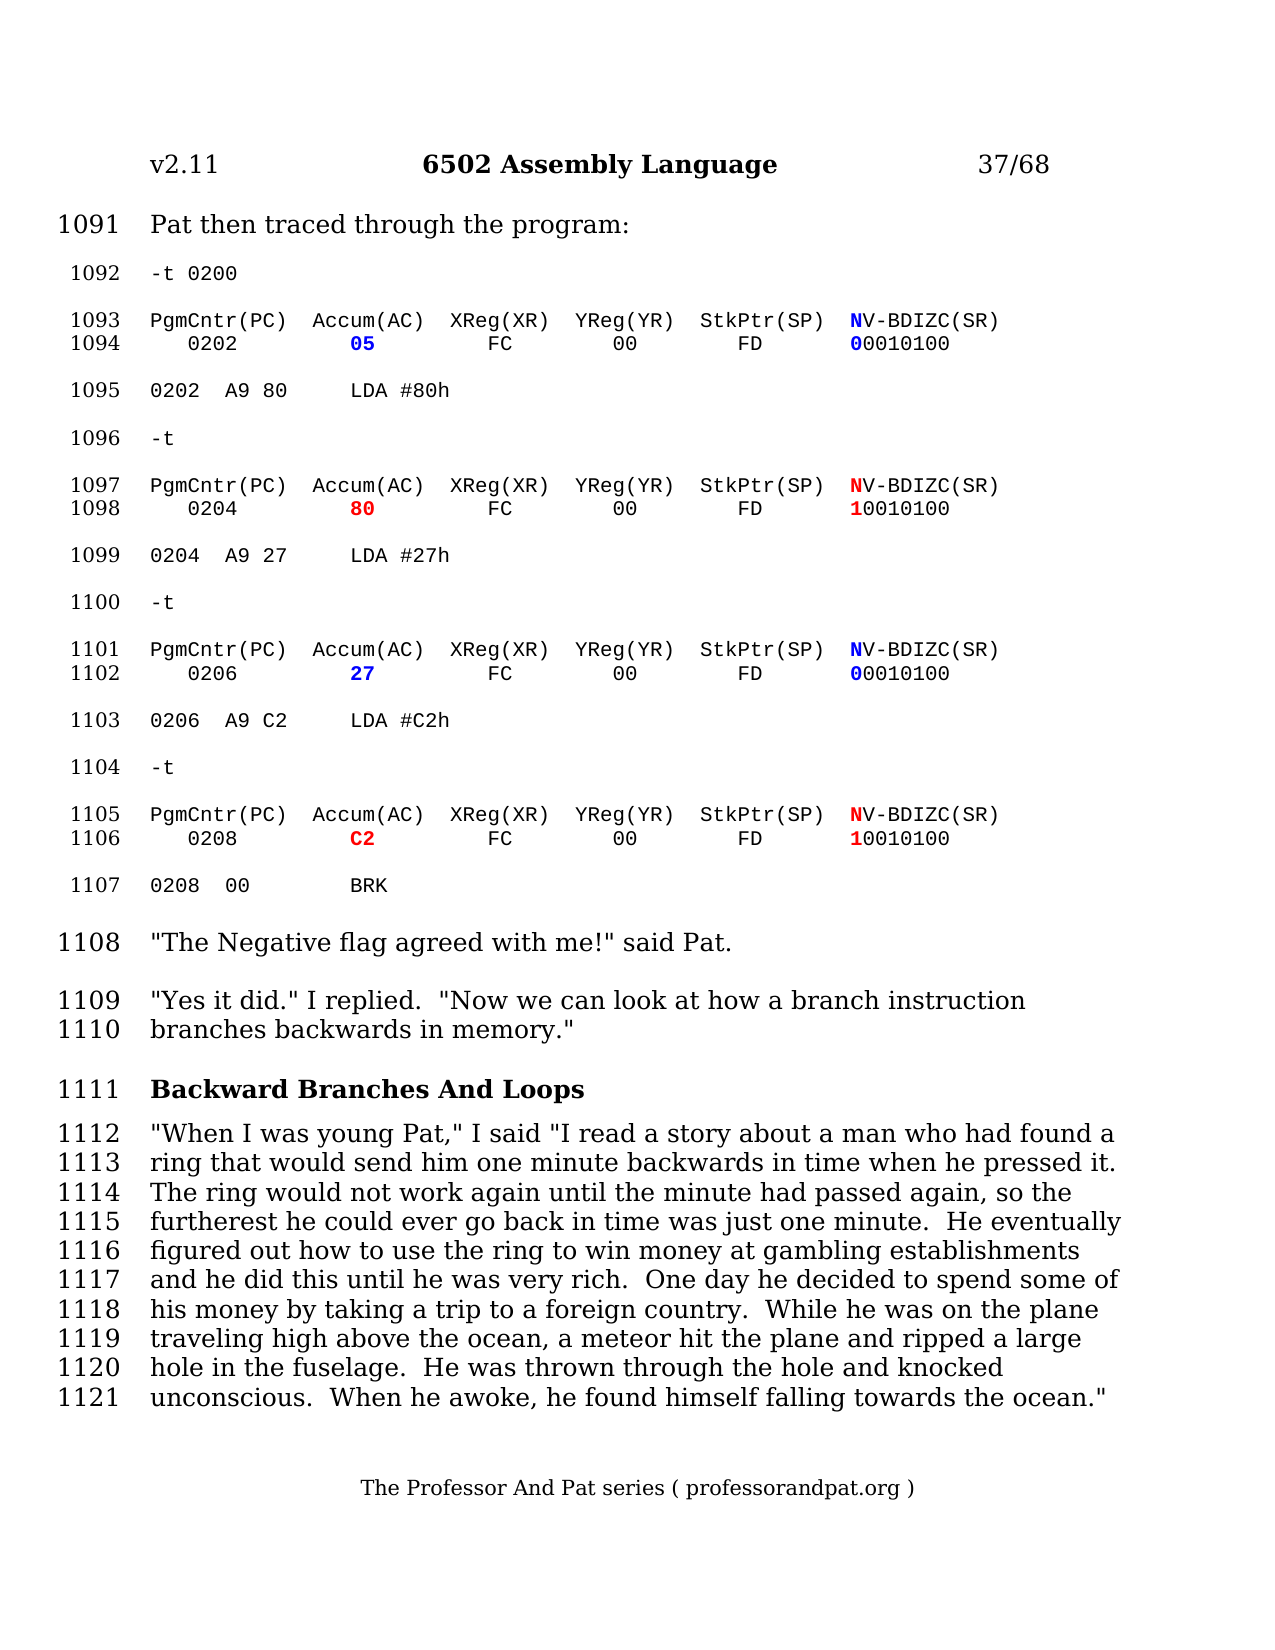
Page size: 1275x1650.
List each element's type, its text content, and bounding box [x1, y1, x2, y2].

text 0202 A9 80 LDA #80h [150, 381, 1125, 404]
text 0204 80 FC 00 FD 10010100 [150, 498, 1125, 522]
text Pat then traced through the program: [150, 210, 1125, 239]
text -t [150, 757, 1125, 781]
subtitle Backward Branches And Loops [150, 1075, 1125, 1104]
text 0208 00 BRK [150, 875, 1125, 898]
text 0204 A9 27 LDA #27h [150, 545, 1125, 569]
text PgmCntr(PC) Accum(AC) XReg(XR) YReg(YR) StkPtr(SP) NV-BDIZC(SR) [150, 475, 1125, 498]
text -t [150, 592, 1125, 616]
text -t [150, 428, 1125, 451]
text 0202 05 FC 00 FD 00010100 [150, 333, 1125, 357]
text 0208 C2 FC 00 FD 10010100 [150, 828, 1125, 851]
text PgmCntr(PC) Accum(AC) XReg(XR) YReg(YR) StkPtr(SP) NV-BDIZC(SR) [150, 804, 1125, 828]
text 0206 27 FC 00 FD 00010100 [150, 663, 1125, 687]
text "Yes it did." I replied. "Now we can look at how a branch instruction branches backwards in memory." [150, 986, 1125, 1045]
text "The Negative flag agreed with me!" said Pat. [150, 928, 1125, 957]
text "When I was young Pat," I said "I read a story about a man who had found a ring that would send him one minute backwards in time when he pressed it. The ring would not work again until the minute had passed again, so the furtherest he could ever go back in time was just one minute. He eventually figured out how to use the ring to win money at gambling establishments and he did this until he was very rich. One day he decided to spend some of his money by taking a trip to a foreign country. While he was on the plane traveling high above the ocean, a meteor hit the plane and ripped a large hole in the fuselage. He was thrown through the hole and knocked unconscious. When he awoke, he found himself falling towards the ocean." [150, 1119, 1125, 1412]
text PgmCntr(PC) Accum(AC) XReg(XR) YReg(YR) StkPtr(SP) NV-BDIZC(SR) [150, 310, 1125, 333]
text -t 0200 [150, 263, 1125, 286]
text 0206 A9 C2 LDA #C2h [150, 710, 1125, 734]
text PgmCntr(PC) Accum(AC) XReg(XR) YReg(YR) StkPtr(SP) NV-BDIZC(SR) [150, 639, 1125, 663]
